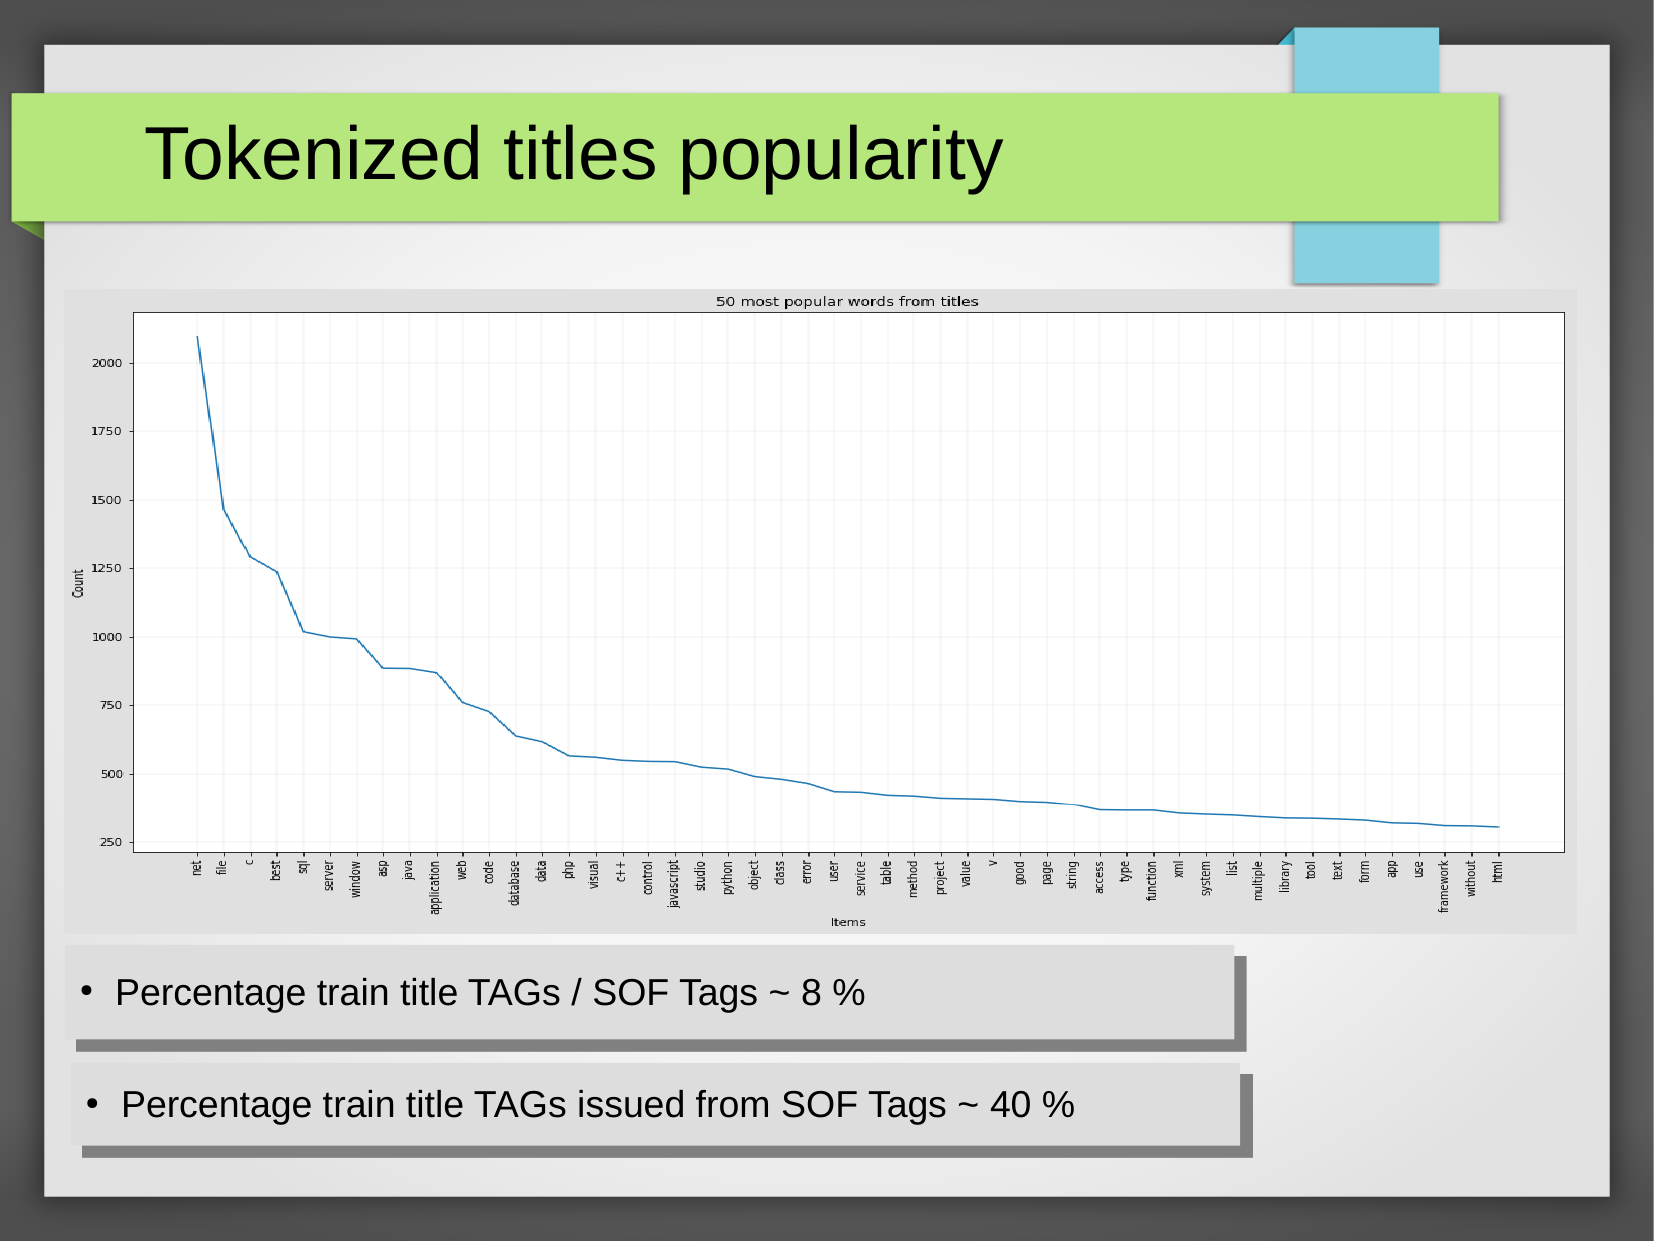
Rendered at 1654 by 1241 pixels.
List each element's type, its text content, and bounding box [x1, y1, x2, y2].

text_box Percentage train title TAGs issued from SOF Tags ~ 40 % [70, 1062, 1241, 1146]
title Tokenized titles popularity [82, 94, 1264, 213]
picture [0, 0, 1654, 1241]
text_box Percentage train title TAGs / SOF Tags ~ 8 % [64, 944, 1235, 1040]
